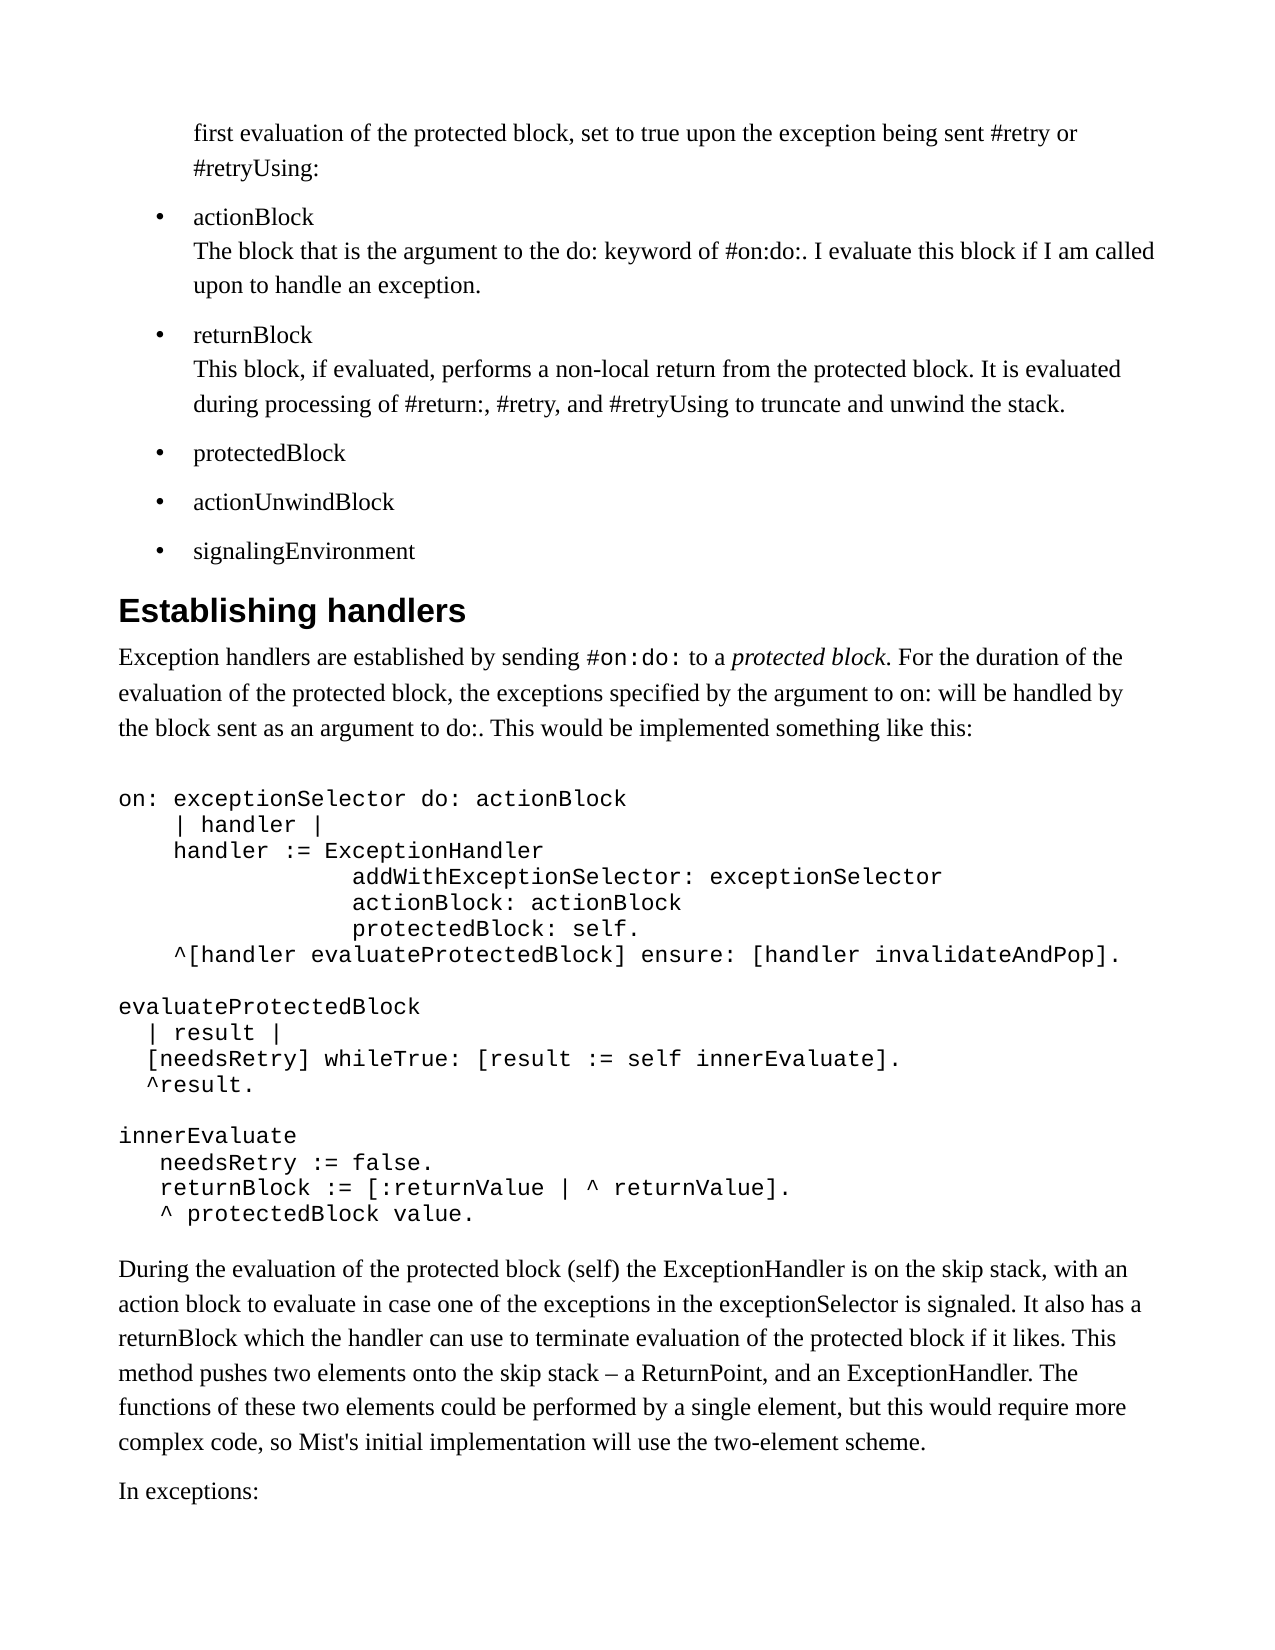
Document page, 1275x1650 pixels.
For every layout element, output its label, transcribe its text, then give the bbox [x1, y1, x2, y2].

text returnBlock := [:returnValue | ^ returnValue]. [118, 1177, 1157, 1203]
text ^ protectedBlock value. [118, 1203, 1157, 1229]
text | result | [118, 1021, 1157, 1047]
text [needsRetry] whileTrue: [result := self innerEvaluate]. [118, 1047, 1157, 1073]
text Exception handlers are established by sending #on:do: to a protected block. For the duration of the evaluation of the protected block, the exceptions specified by the argument to on: will be handled by the block sent as an argument to do:. This would be implemented something like this: [118, 642, 1157, 741]
list actionBlock The block that is the argument to the do: keyword of #on:do:. I evaluate this block if I am called upon to handle an exception. [156, 202, 1157, 299]
list first evaluation of the protected block, set to true upon the exception being sent #retry or #retryUsing: [156, 118, 1157, 181]
text ^result. [118, 1073, 1157, 1099]
text handler := ExceptionHandler [118, 839, 1157, 866]
text protectedBlock: self. [118, 917, 1157, 943]
text addWithExceptionSelector: exceptionSelector [118, 866, 1157, 891]
text In exceptions: [118, 1476, 1157, 1505]
text ^[handler evaluateProtectedBlock] ensure: [handler invalidateAndPop]. [118, 943, 1157, 969]
list returnBlock This block, if evaluated, performs a non-local return from the protected block. It is evaluated during processing of #return:, #retry, and #retryUsing to truncate and unwind the stack. [156, 320, 1157, 417]
text | handler | [118, 814, 1157, 839]
text on: exceptionSelector do: actionBlock [118, 788, 1157, 814]
text actionBlock: actionBlock [118, 891, 1157, 917]
text innerEvaluate [118, 1125, 1157, 1151]
subtitle Establishing handlers [118, 591, 1157, 630]
list protectedBlock [156, 438, 1157, 466]
list signalingEnvironment [156, 536, 1157, 564]
list actionUnwindBlock [156, 487, 1157, 516]
text needsRetry := false. [118, 1151, 1157, 1177]
text During the evaluation of the protected block (self) the ExceptionHandler is on the skip stack, with an action block to evaluate in case one of the exceptions in the exceptionSelector is signaled. It also has a returnBlock which the handler can use to terminate evaluation of the protected block if it likes. This method pushes two elements onto the skip stack – a ReturnPoint, and an ExceptionHandler. The functions of these two elements could be performed by a single element, but this would require more complex code, so Mist's initial implementation will use the two-element scheme. [118, 1254, 1157, 1456]
text evaluateProtectedBlock [118, 995, 1157, 1021]
